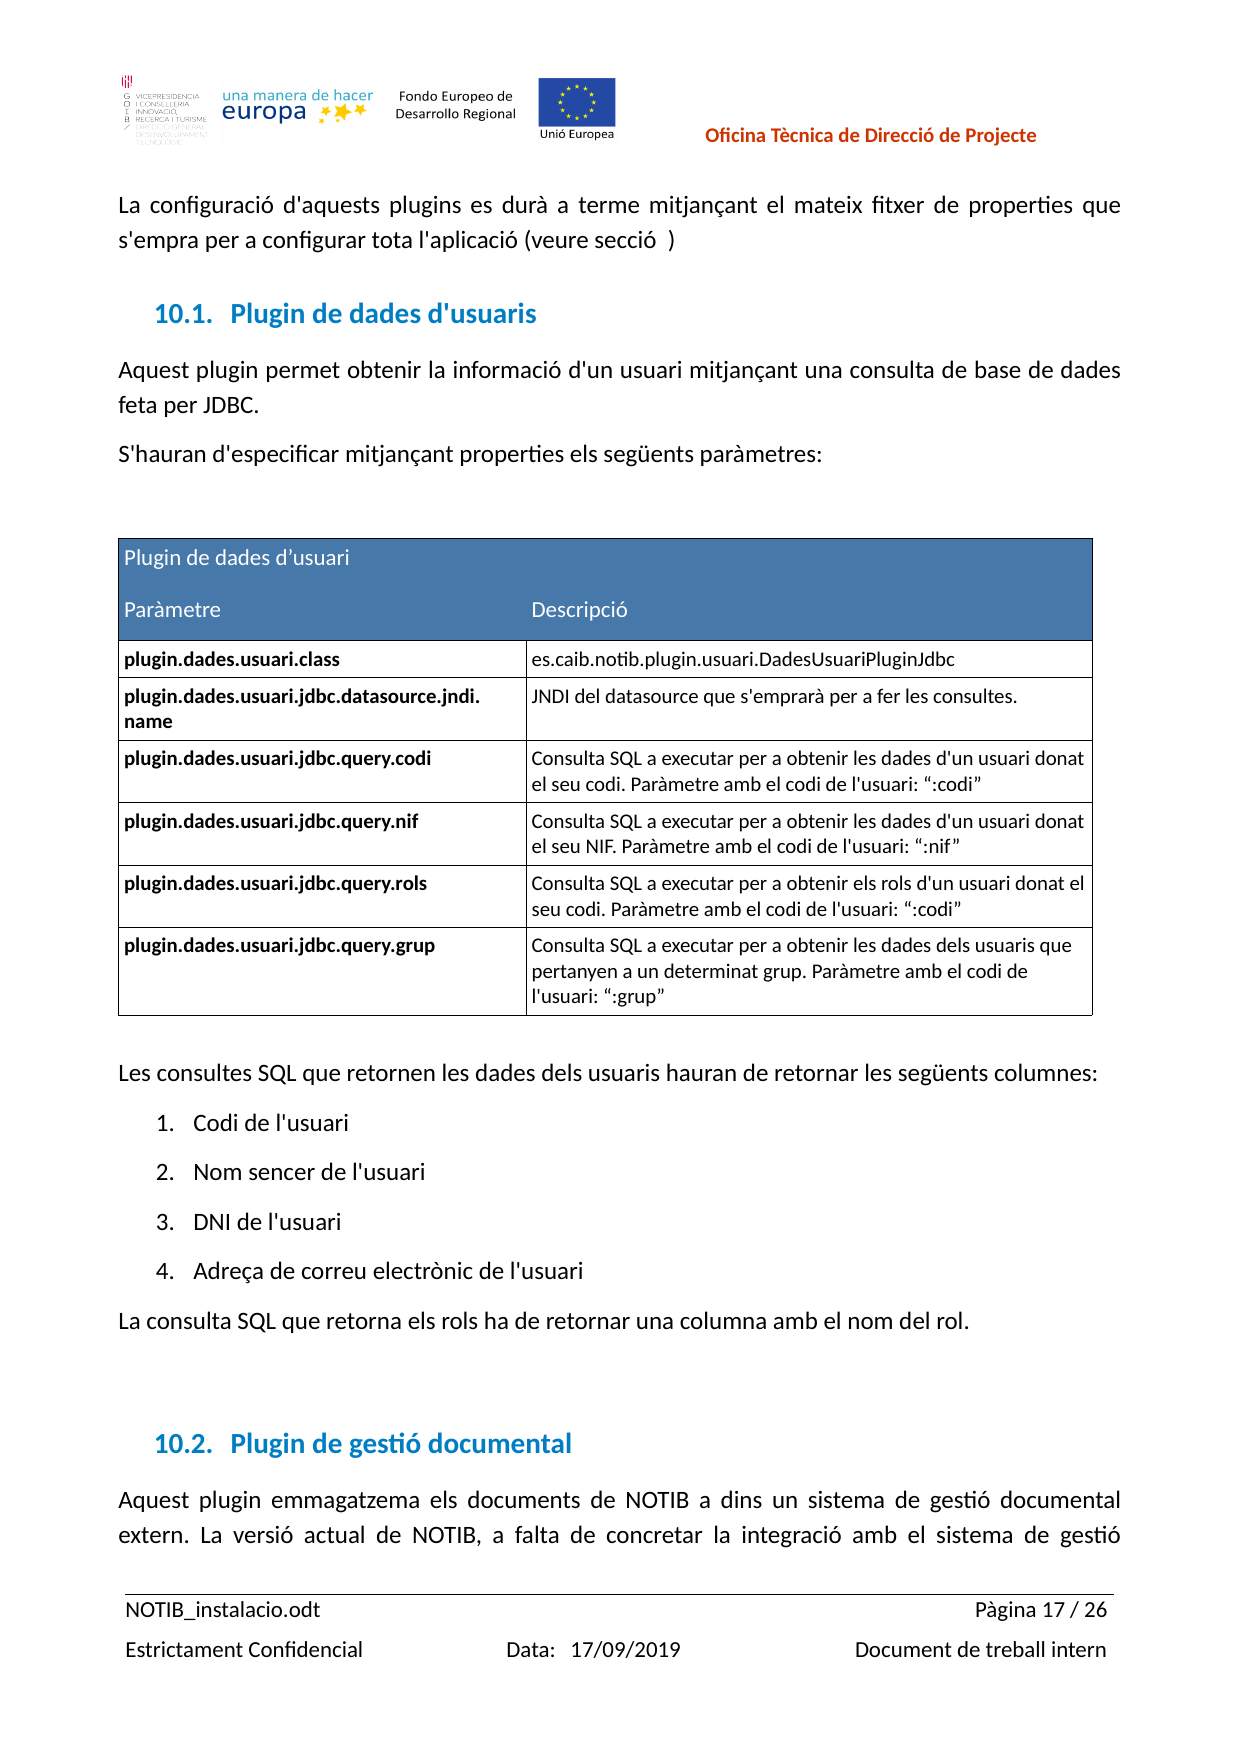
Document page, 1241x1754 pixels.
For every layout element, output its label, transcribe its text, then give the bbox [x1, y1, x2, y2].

table_header Plugin de dades d’usuari [119, 539, 1092, 589]
table_cell Consulta SQL a executar per a obtenir els rols d'un usuari donat el seu codi. Paràmetre amb el codi de l'usuari: “:codi” [527, 866, 1092, 927]
list Nom sencer de l'usuari [156, 1156, 1122, 1187]
table_cell plugin.dades.usuari.jdbc.query.grup [119, 928, 526, 1015]
table_cell JNDI del datasource que s'emprarà per a fer les consultes. [527, 678, 1092, 740]
text Aquest plugin permet obtenir la informació d'un usuari mitjançant una consulta de base de dades feta per JDBC. [118, 354, 1122, 419]
table_cell plugin.dades.usuari.jdbc.query.codi [119, 741, 526, 802]
table_cell plugin.dades.usuari.class [119, 641, 526, 677]
table_cell Consulta SQL a executar per a obtenir les dades dels usuaris que pertanyen a un determinat grup. Paràmetre amb el codi de l'usuari: “:grup” [527, 928, 1092, 1015]
subtitle Plugin de dades d'usuaris [153, 295, 1122, 330]
list Adreça de correu electrònic de l'usuari [156, 1255, 1122, 1286]
picture [219, 73, 621, 147]
text La consulta SQL que retorna els rols ha de retornar una columna amb el nom del rol. [118, 1305, 1122, 1336]
table_cell Paràmetre [119, 589, 526, 640]
table_cell Consulta SQL a executar per a obtenir les dades d'un usuari donat el seu NIF. Paràmetre amb el codi de l'usuari: “:nif” [527, 803, 1092, 864]
text S'hauran d'especificar mitjançant properties els següents paràmetres: [118, 438, 1122, 469]
table_cell plugin.dades.usuari.jdbc.query.nif [119, 803, 526, 864]
picture [118, 73, 213, 147]
text La configuració d'aquests plugins es durà a terme mitjançant el mateix fitxer de properties que s'empra per a configurar tota l'aplicació (veure secció ) [118, 189, 1122, 255]
table_cell Descripció [526, 589, 1092, 640]
list Codi de l'usuari [156, 1107, 1122, 1137]
table_cell Consulta SQL a executar per a obtenir les dades d'un usuari donat el seu codi. Paràmetre amb el codi de l'usuari: “:codi” [527, 741, 1092, 802]
table_cell plugin.dades.usuari.jdbc.query.rols [119, 866, 526, 927]
text Les consultes SQL que retornen les dades dels usuaris hauran de retornar les següents columnes: [118, 1057, 1122, 1088]
list DNI de l'usuari [156, 1206, 1122, 1236]
table_cell plugin.dades.usuari.jdbc.datasource.jndi. name [119, 678, 526, 740]
text Aquest plugin emmagatzema els documents de NOTIB a dins un sistema de gestió documental extern. La versió actual de NOTIB, a falta de concretar la integració amb el sistema de gestió [118, 1484, 1122, 1549]
table_cell es.caib.notib.plugin.usuari.DadesUsuariPluginJdbc [527, 641, 1092, 677]
subtitle Plugin de gestió documental [153, 1425, 1122, 1460]
